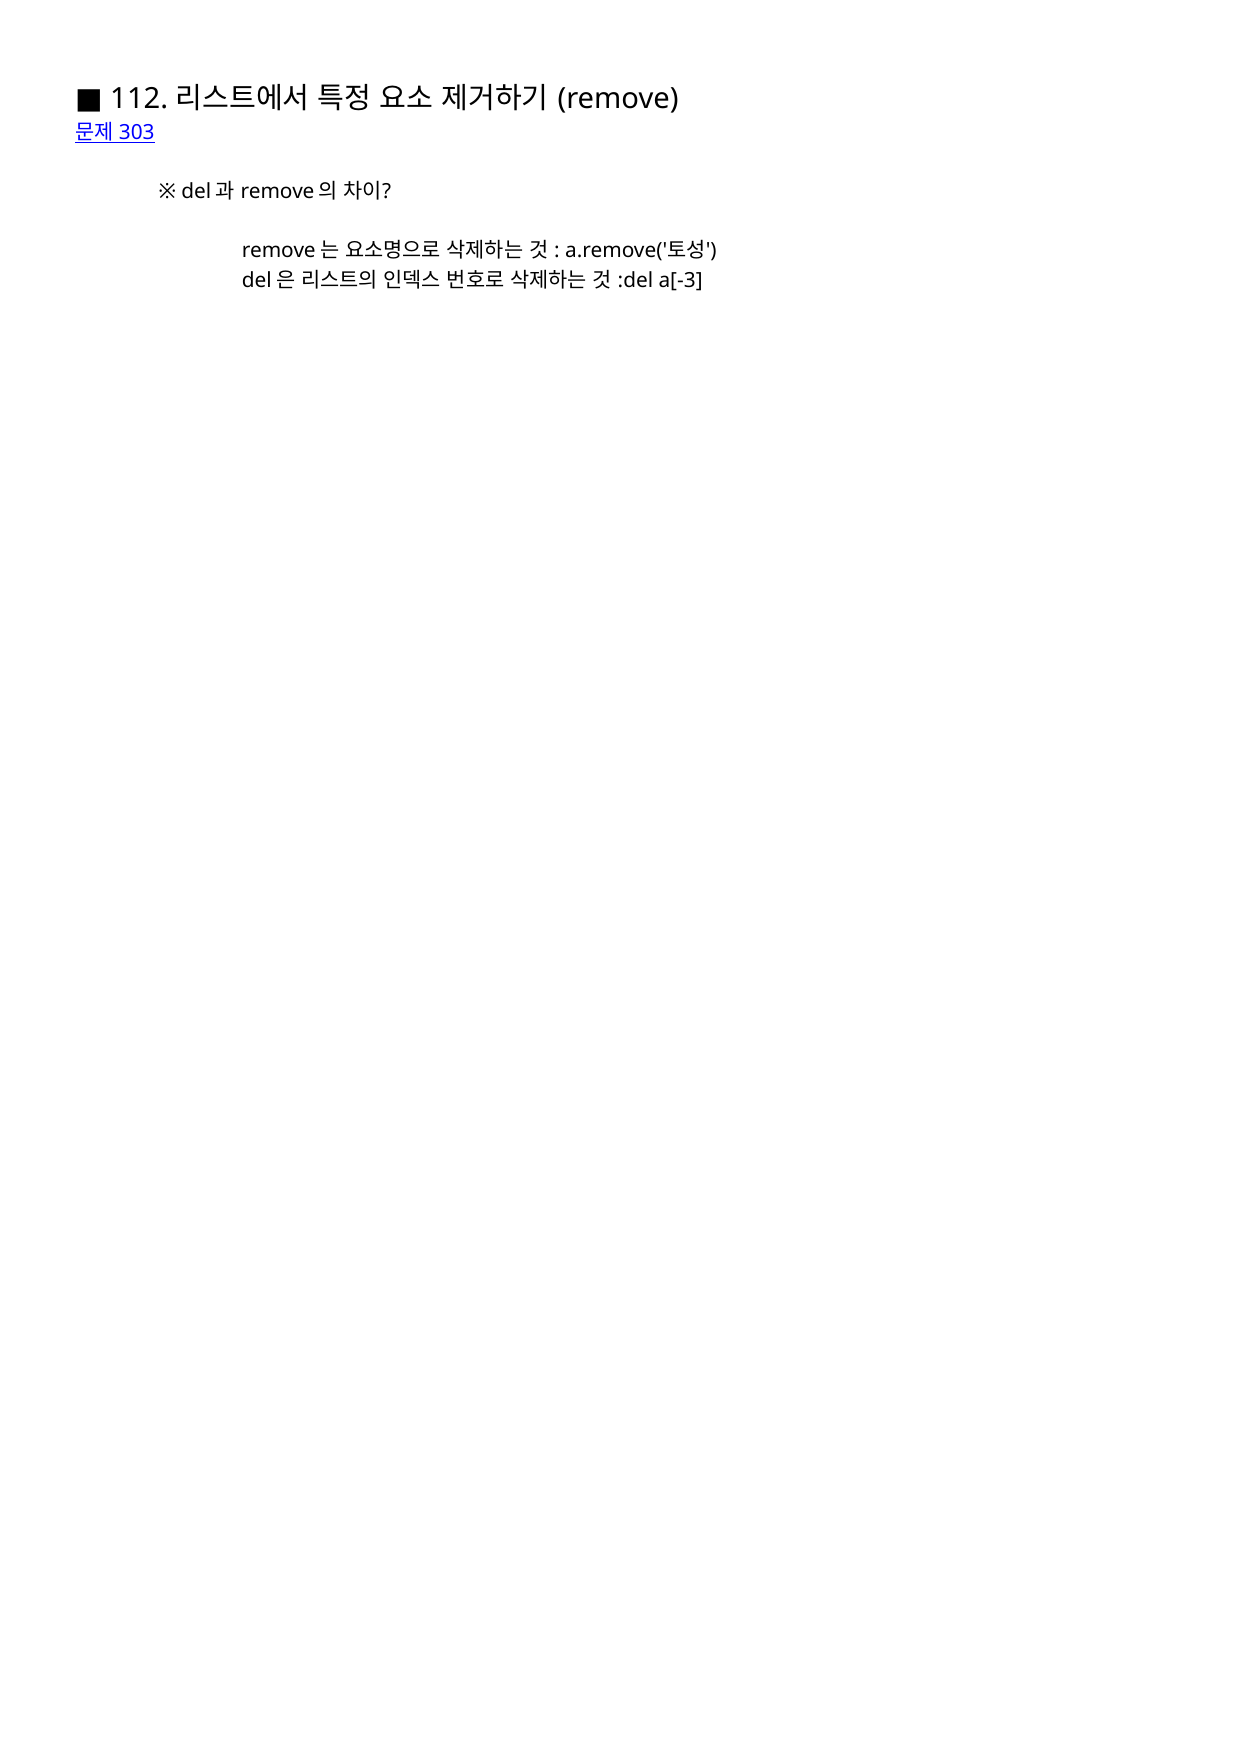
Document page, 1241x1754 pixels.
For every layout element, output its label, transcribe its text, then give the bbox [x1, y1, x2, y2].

subtitle ■ 112. 리스트에서 특정 요소 제거하기 (remove) [75, 75, 1165, 117]
text del은 리스트의 인덱스 번호로 삭제하는 것 :del a[-3] [75, 263, 1165, 294]
text ※ del과 remove의 차이? [75, 174, 1165, 204]
text 문제 303 [75, 117, 1165, 146]
text remove는 요소명으로 삭제하는 것 : a.remove('토성') [75, 233, 1165, 263]
